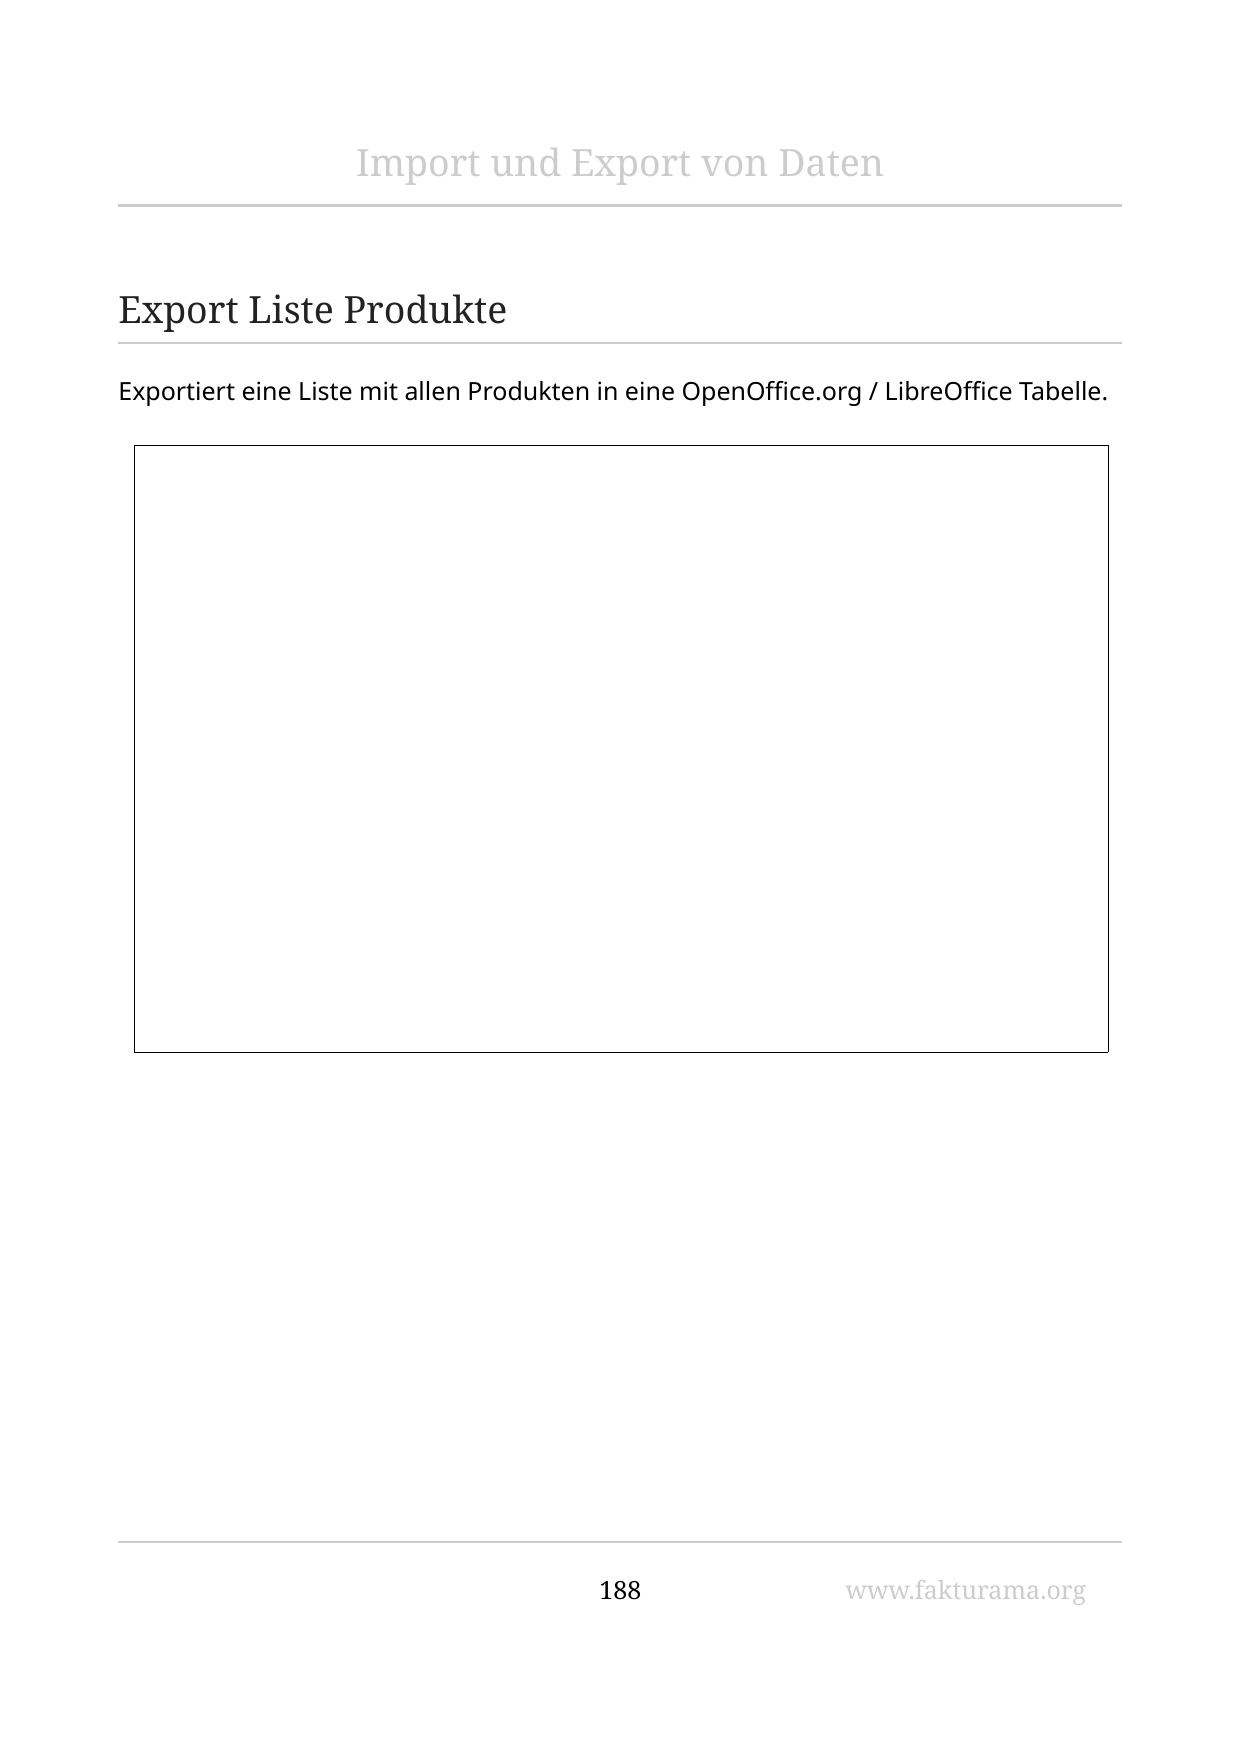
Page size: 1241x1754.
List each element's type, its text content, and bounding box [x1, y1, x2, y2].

text Exportiert eine Liste mit allen Produkten in eine OpenOffice.org / LibreOffice Tabelle. [118, 373, 1122, 407]
subtitle Export Liste Produkte [118, 283, 1122, 342]
